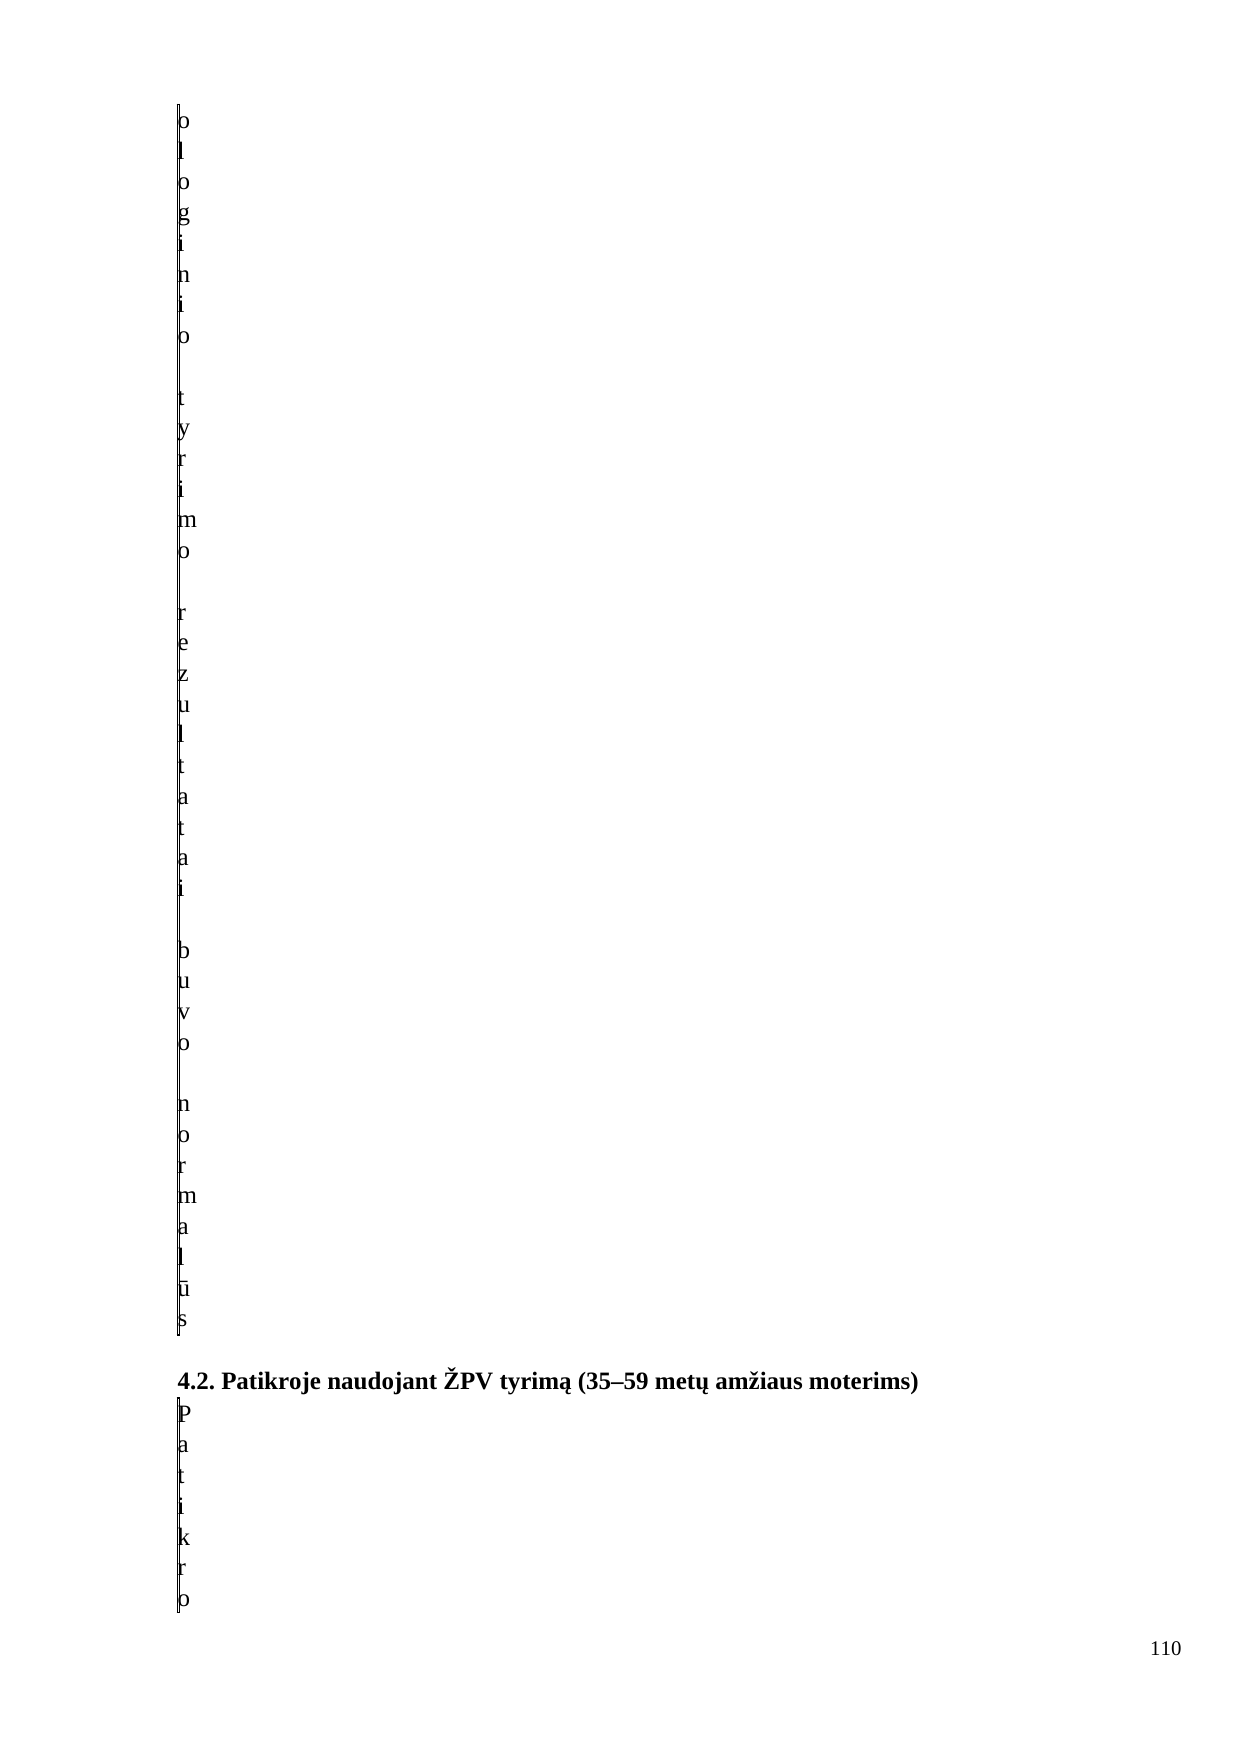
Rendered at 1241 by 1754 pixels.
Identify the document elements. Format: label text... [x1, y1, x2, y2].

text 4.2. Patikroje naudojant ŽPV tyrimą (35–59 metų amžiaus moterims) [177, 1366, 1181, 1395]
